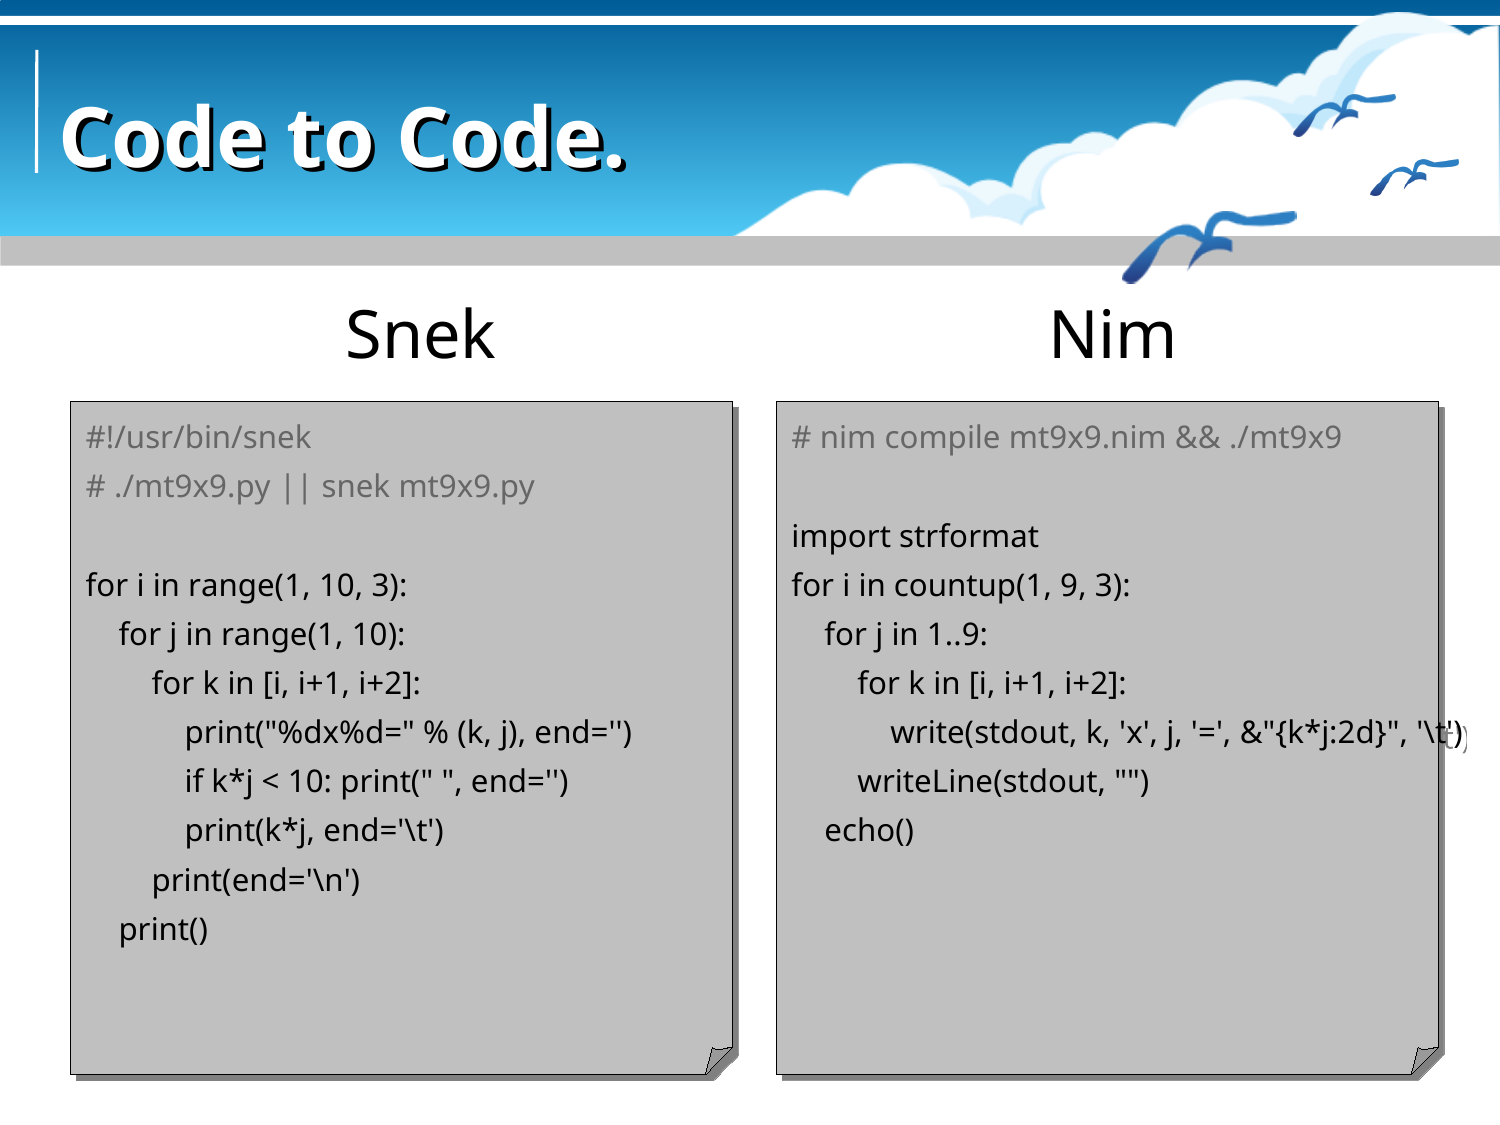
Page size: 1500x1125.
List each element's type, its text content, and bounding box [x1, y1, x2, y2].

text_box #!/usr/bin/snek # ./mt9x9.py || snek mt9x9.py for i in range(1, 10, 3): for j in range(1, 10): for k in [i, i+1, i+2]: print("%dx%d=" % (k, j), end='') if k*j < 10: print(" ", end='') print(k*j, end='\t') print(end='\n') print() [70, 401, 733, 1075]
text_box Nim [1033, 283, 1211, 388]
title Code to Code. [59, 86, 1465, 186]
picture [730, 12, 1500, 284]
text_box # nim compile mt9x9.nim && ./mt9x9 import strformat for i in countup(1, 9, 3): for j in 1..9: for k in [i, i+1, i+2]: write(stdout, k, 'x', j, '=', &"{k*j:2d}", '\t') writeLine(stdout, "") echo() [776, 401, 1439, 1075]
text_box Snek [330, 283, 544, 388]
